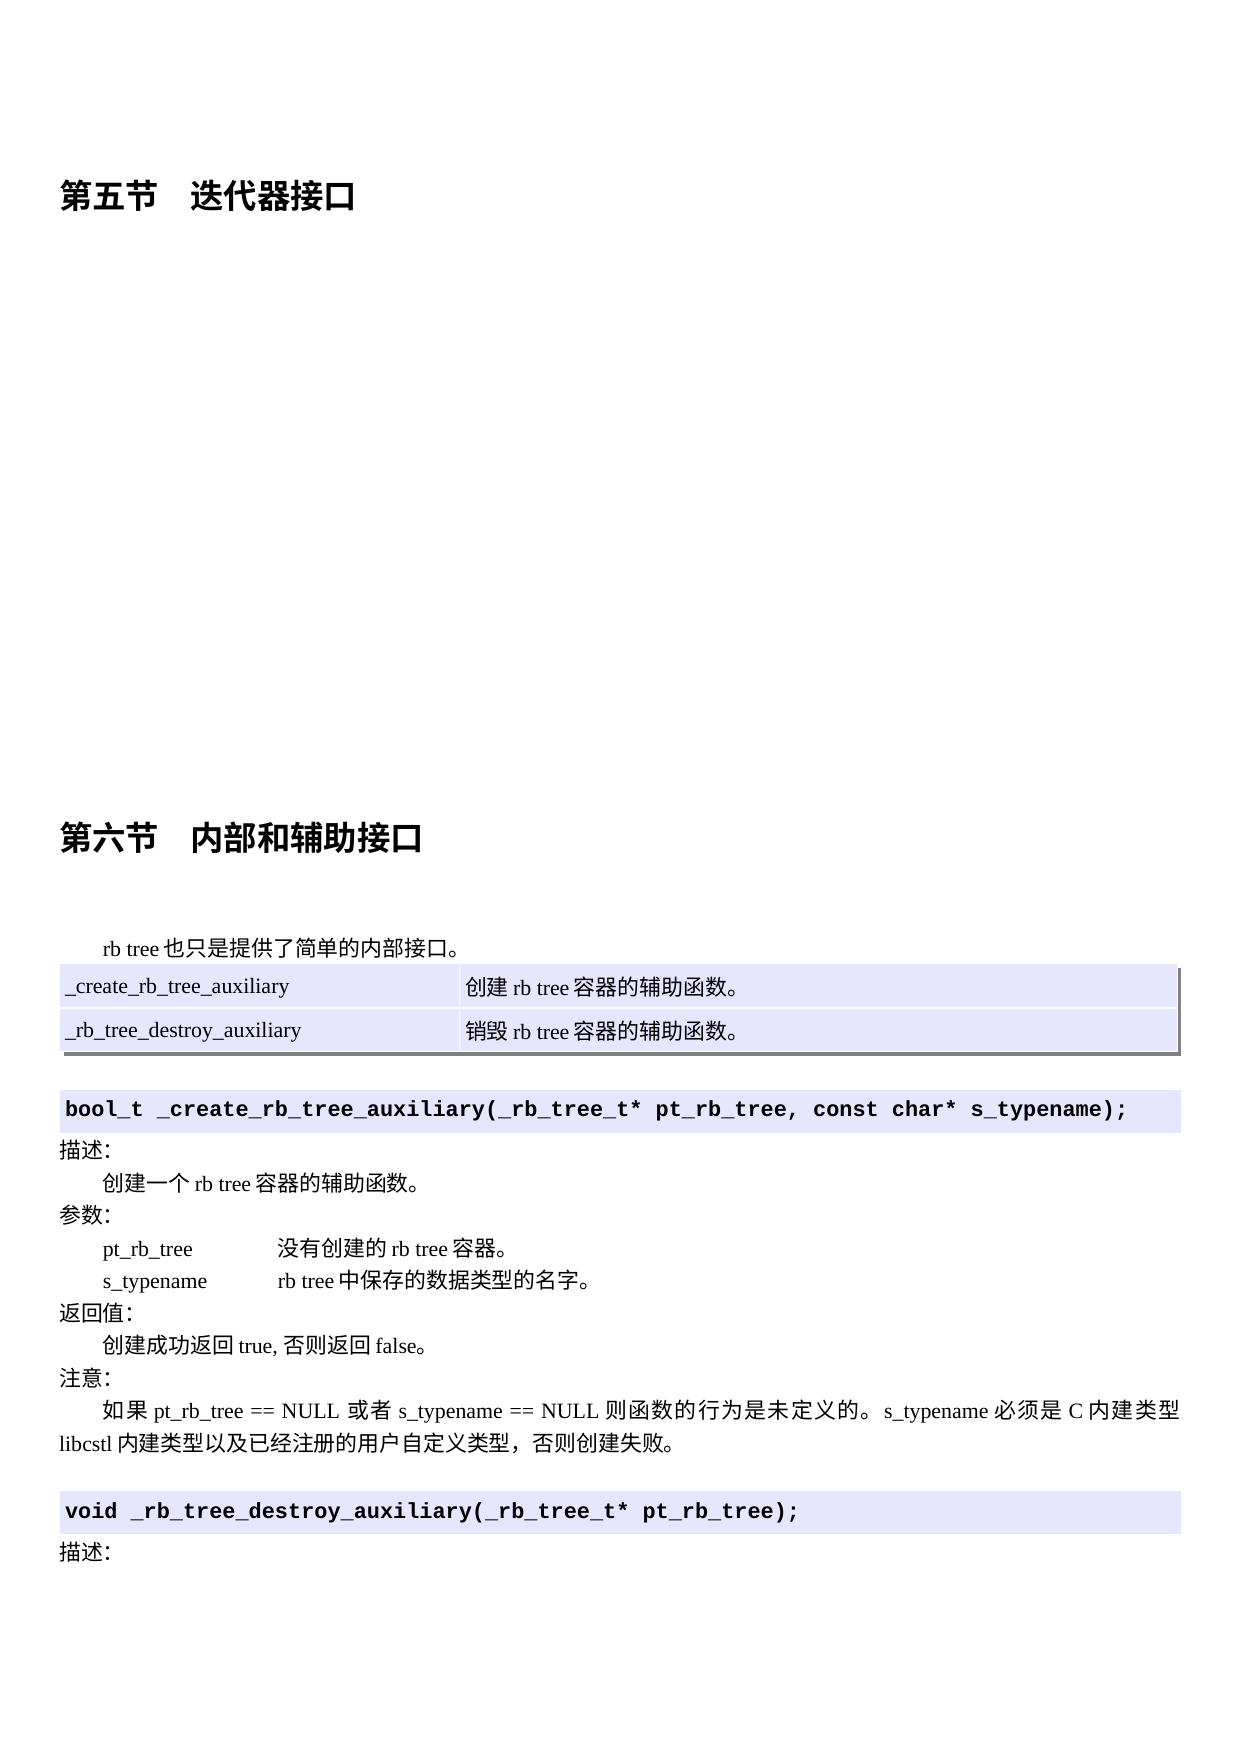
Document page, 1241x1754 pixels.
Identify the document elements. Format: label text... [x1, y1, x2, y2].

table_cell _rb_tree_destroy_auxiliary [60, 1009, 459, 1051]
text 创建一个rb tree容器的辅助函数。 [59, 1165, 1181, 1198]
text rb tree也只是提供了简单的内部接口。 [59, 931, 1181, 963]
text 如果pt_rb_tree == NULL 或者s_typename == NULL则函数的行为是未定义的。s_typename必须是C内建类型，libcstl内建类型以及已经注册的用户自定义类型，否则创建失败。 [59, 1393, 1181, 1458]
text pt_rb_tree 没有创建的rb tree容器。 [59, 1230, 1181, 1263]
table_header void _rb_tree_destroy_auxiliary(_rb_tree_t* pt_rb_tree); [60, 1491, 1181, 1534]
text 描述： [59, 1134, 1181, 1165]
subtitle 内部和辅助接口 [59, 804, 1181, 869]
table_header bool_t _create_rb_tree_auxiliary(_rb_tree_t* pt_rb_tree, const char* s_typename); [60, 1090, 1181, 1133]
table_header _create_rb_tree_auxiliary [60, 964, 459, 1007]
text 创建成功返回true, 否则返回false。 [59, 1328, 1181, 1360]
text 参数： [59, 1198, 1181, 1230]
text 返回值： [59, 1295, 1181, 1328]
table_cell 销毁rb tree容器的辅助函数。 [460, 1009, 1177, 1051]
subtitle 迭代器接口 [59, 162, 1181, 227]
text s_typename rb tree中保存的数据类型的名字。 [59, 1263, 1181, 1295]
table_header 创建rb tree容器的辅助函数。 [460, 964, 1177, 1007]
text 描述： [59, 1536, 1181, 1567]
text 注意： [59, 1360, 1181, 1393]
